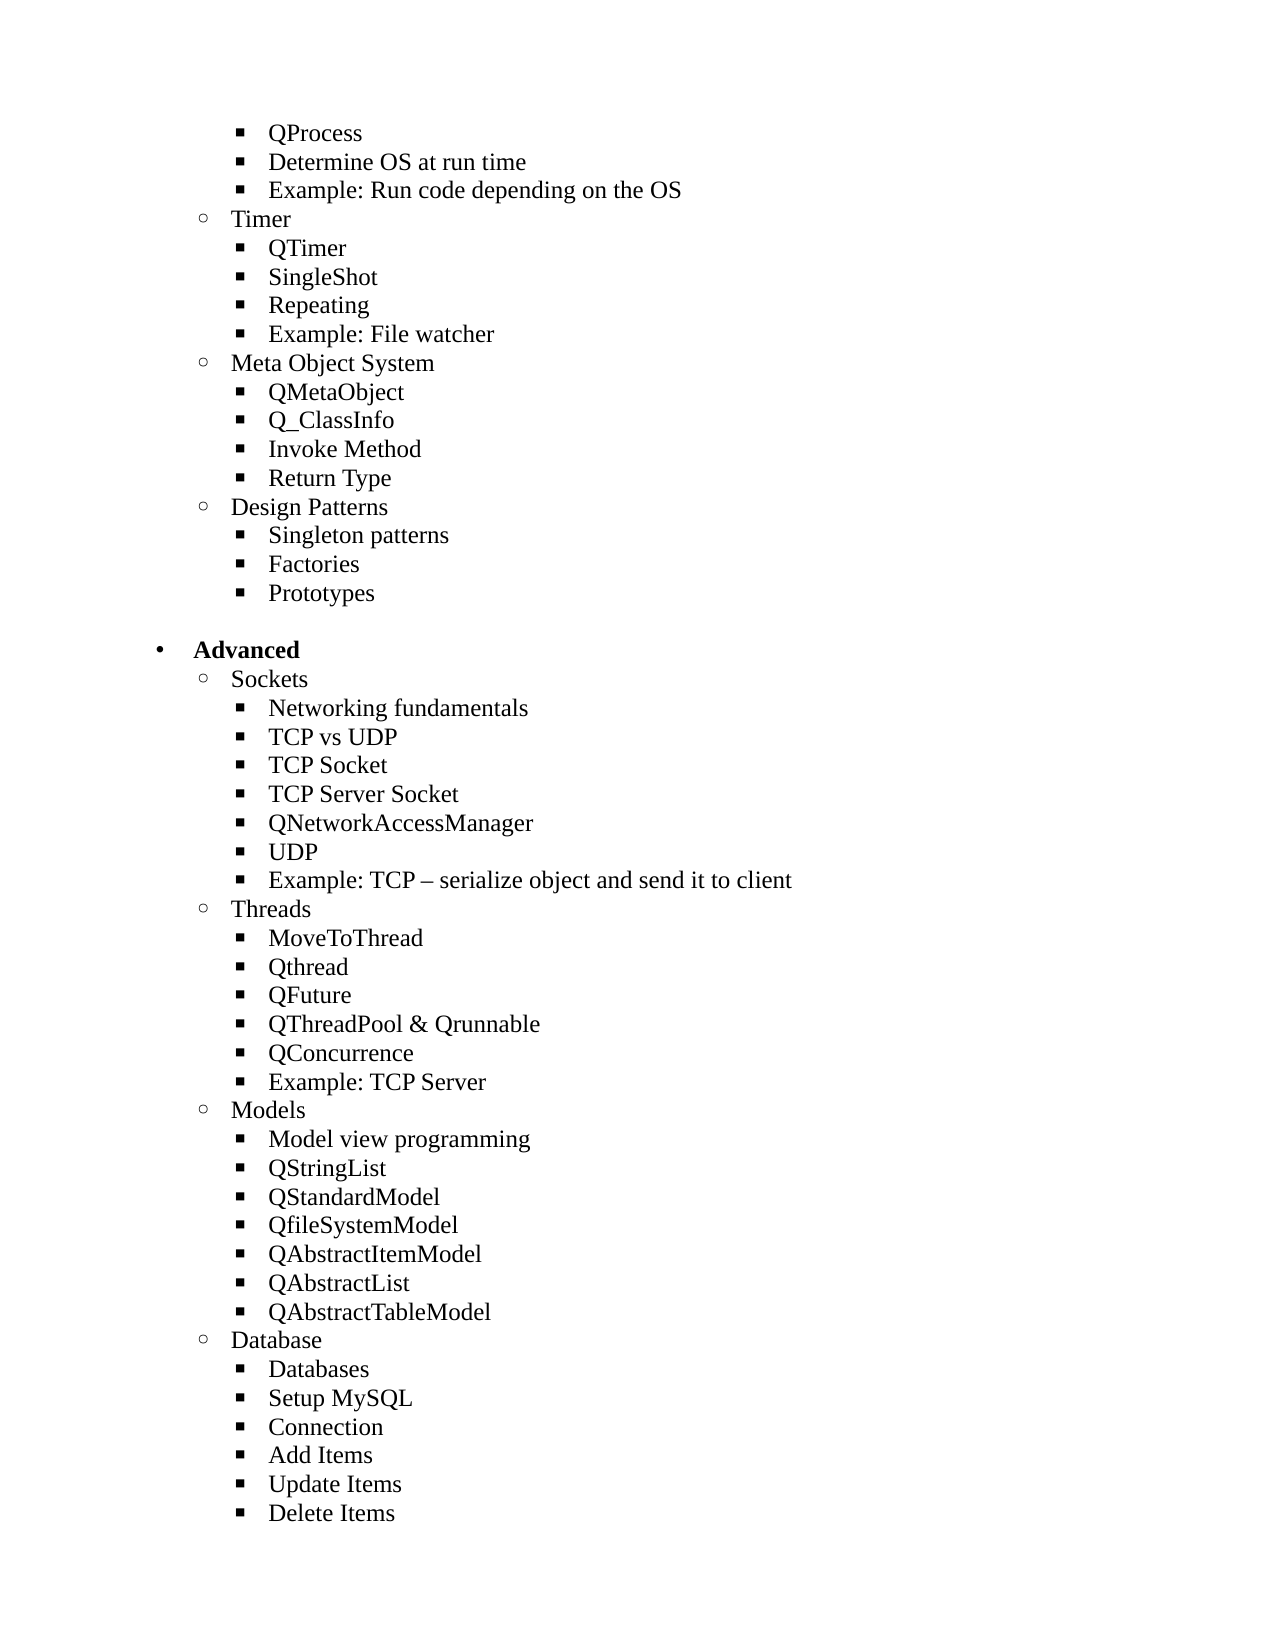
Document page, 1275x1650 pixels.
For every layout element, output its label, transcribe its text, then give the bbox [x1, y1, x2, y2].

list Meta Object System [193, 348, 1157, 377]
list Threads [193, 894, 1157, 923]
list Example: TCP – serialize object and send it to client [231, 866, 1157, 894]
list QThreadPool & Qrunnable [231, 1009, 1157, 1038]
list Delete Items [231, 1498, 1157, 1527]
list Networking fundamentals [231, 693, 1157, 722]
list Connection [231, 1412, 1157, 1441]
list QAbstractList [231, 1268, 1157, 1297]
list TCP vs UDP [231, 722, 1157, 751]
list Sockets [193, 664, 1157, 693]
list QStringList [231, 1153, 1157, 1182]
list Example: File watcher [231, 319, 1157, 348]
list Design Patterns [193, 492, 1157, 521]
list QAbstractTableModel [231, 1297, 1157, 1326]
list QConcurrence [231, 1038, 1157, 1067]
list UDP [231, 837, 1157, 866]
list Invoke Method [231, 434, 1157, 463]
list Factories [231, 549, 1157, 578]
list TCP Server Socket [231, 779, 1157, 808]
list Database [193, 1326, 1157, 1354]
list Example: TCP Server [231, 1067, 1157, 1096]
list Example: Run code depending on the OS [231, 176, 1157, 204]
list QNetworkAccessManager [231, 808, 1157, 837]
list TCP Socket [231, 751, 1157, 779]
list Q_ClassInfo [231, 406, 1157, 434]
list QfileSystemModel [231, 1211, 1157, 1239]
list Add Items [231, 1441, 1157, 1469]
list Databases [231, 1354, 1157, 1383]
list MoveToThread [231, 923, 1157, 952]
list Update Items [231, 1469, 1157, 1498]
list Singleton patterns [231, 521, 1157, 549]
list Return Type [231, 463, 1157, 492]
list QTimer [231, 233, 1157, 262]
list Qthread [231, 952, 1157, 981]
list Repeating [231, 291, 1157, 319]
list SingleShot [231, 262, 1157, 291]
list Determine OS at run time [231, 147, 1157, 176]
list QFuture [231, 981, 1157, 1009]
list QMetaObject [231, 377, 1157, 406]
list QAbstractItemModel [231, 1239, 1157, 1268]
list Prototypes [231, 578, 1157, 607]
list Model view programming [231, 1124, 1157, 1153]
list QProcess [231, 118, 1157, 147]
list Models [193, 1096, 1157, 1124]
list QStandardModel [231, 1182, 1157, 1211]
list Setup MySQL [231, 1383, 1157, 1412]
list Timer [193, 204, 1157, 233]
list Advanced [156, 636, 1157, 664]
